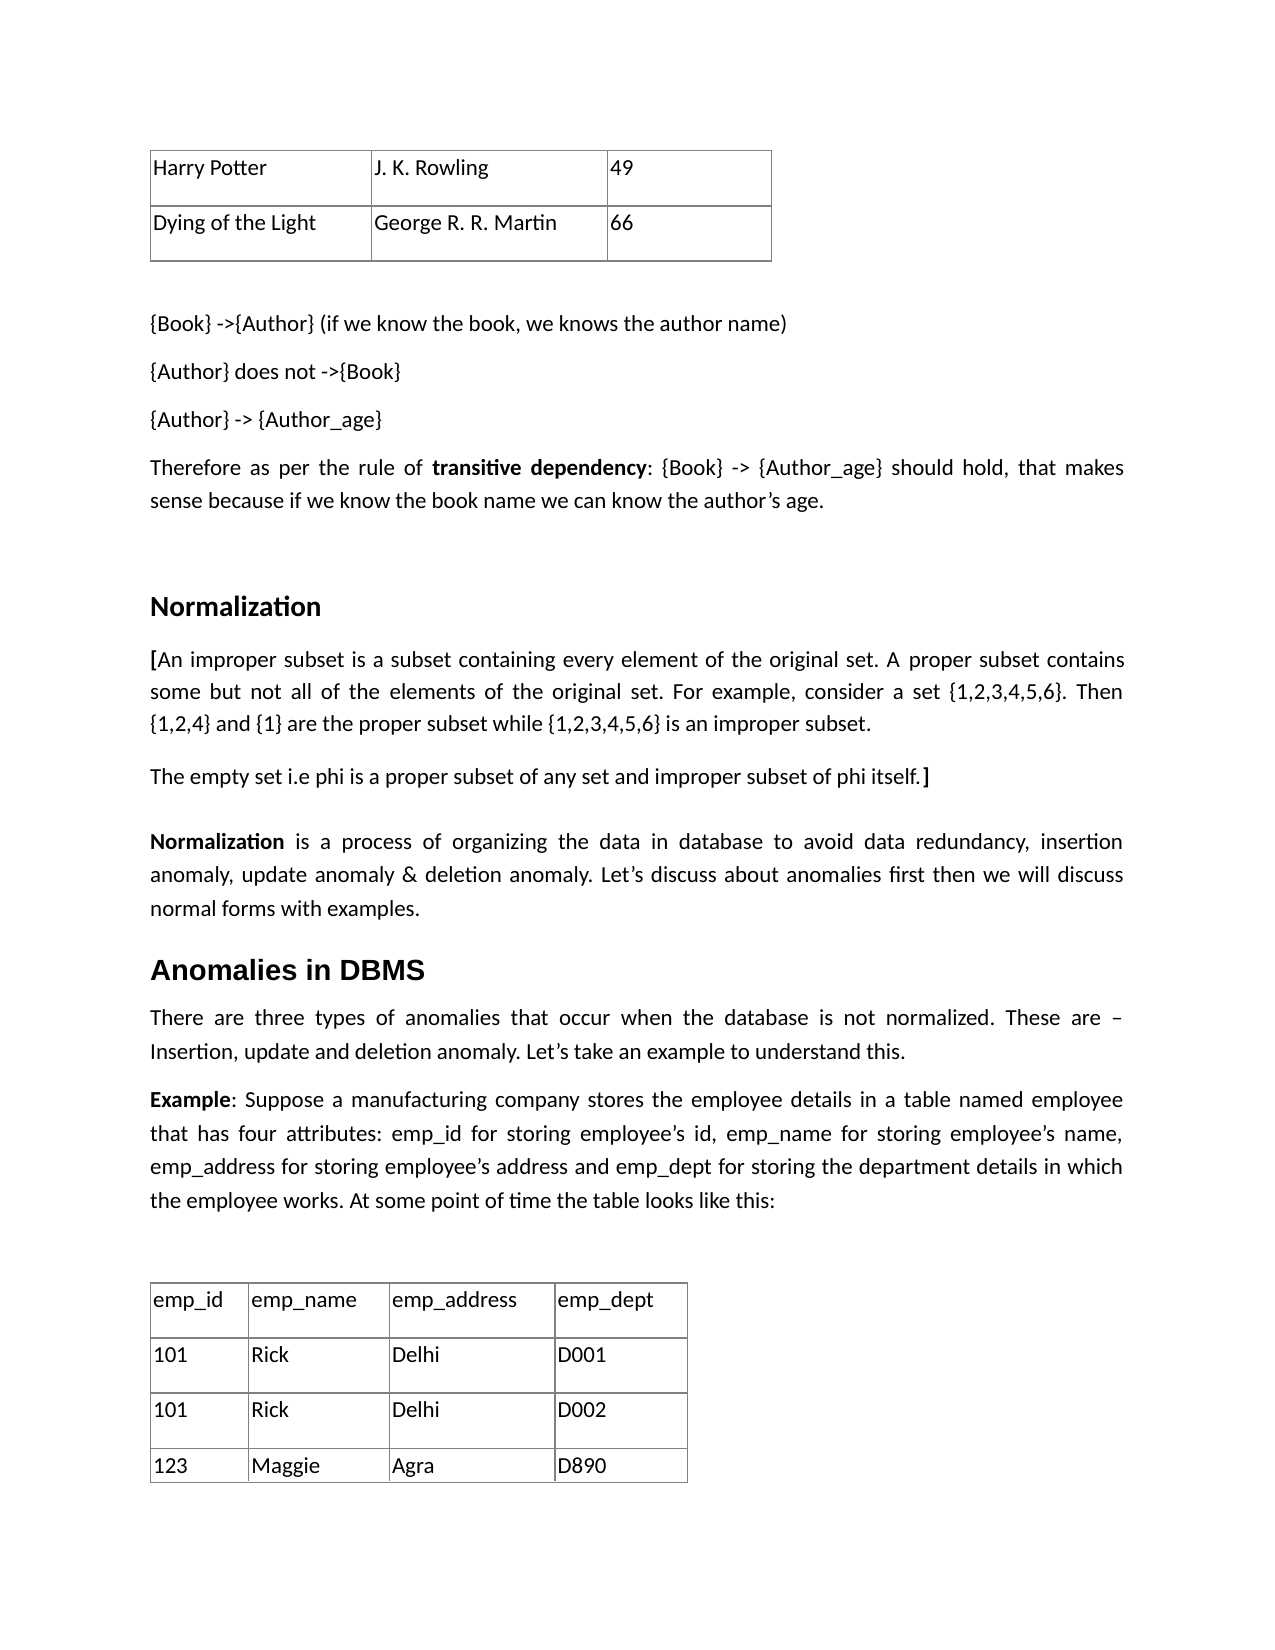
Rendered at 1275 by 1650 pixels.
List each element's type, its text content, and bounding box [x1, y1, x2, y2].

table_cell George R. R. Martin [372, 207, 607, 260]
table_cell Rick [249, 1339, 389, 1392]
table_header emp_address [390, 1284, 554, 1337]
text Normalization [150, 588, 1125, 623]
table_cell D002 [556, 1394, 687, 1447]
table_cell Delhi [390, 1394, 554, 1447]
text Normalization is a process of organizing the data in database to avoid data redundancy, insertion anomaly, update anomaly & deletion anomaly. Let’s discuss about anomalies first then we will discuss normal forms with examples. [150, 827, 1125, 922]
table_header emp_dept [556, 1284, 687, 1337]
table_cell Rick [249, 1394, 389, 1447]
table_cell Maggie [248, 1449, 389, 1482]
table_cell Harry Potter [151, 151, 371, 205]
text [An improper subset is a subset containing every element of the original set. A proper subset contains some but not all of the elements of the original set. For example, consider a set {1,2,3,4,5,6}. Then {1,2,4} and {1} are the proper subset while {1,2,3,4,5,6} is an improper subset. [150, 645, 1125, 737]
table_cell 101 [151, 1339, 248, 1392]
text {Book} ->{Author} (if we know the book, we knows the author name) [150, 309, 1125, 337]
text {Author} -> {Author_age} [150, 405, 1125, 433]
table_cell Dying of the Light [151, 207, 371, 260]
table_cell 123 [151, 1449, 248, 1482]
text There are three types of anomalies that occur when the database is not normalized. These are – Insertion, update and deletion anomaly. Let’s take an example to understand this. [150, 1003, 1125, 1065]
table_cell Delhi [390, 1339, 554, 1392]
table_header emp_name [249, 1284, 389, 1337]
table_cell 49 [608, 151, 771, 205]
text The empty set i.e phi is a proper subset of any set and improper subset of phi itself.] [150, 762, 1125, 791]
table_cell D890 [555, 1449, 687, 1482]
table_cell 66 [608, 207, 771, 260]
table_cell Agra [389, 1449, 554, 1482]
subtitle Anomalies in DBMS [150, 952, 1125, 986]
text Therefore as per the rule of transitive dependency: {Book} -> {Author_age} should hold, that makes sense because if we know the book name we can know the author’s age. [150, 453, 1125, 515]
table_cell 101 [151, 1394, 248, 1447]
table_header emp_id [151, 1284, 248, 1337]
text {Author} does not ->{Book} [150, 357, 1125, 385]
table_cell J. K. Rowling [372, 151, 607, 205]
text Example: Suppose a manufacturing company stores the employee details in a table named employee that has four attributes: emp_id for storing employee’s id, emp_name for storing employee’s name, emp_address for storing employee’s address and emp_dept for storing the department details in which the employee works. At some point of time the table looks like this: [150, 1085, 1125, 1214]
table_cell D001 [556, 1339, 687, 1392]
